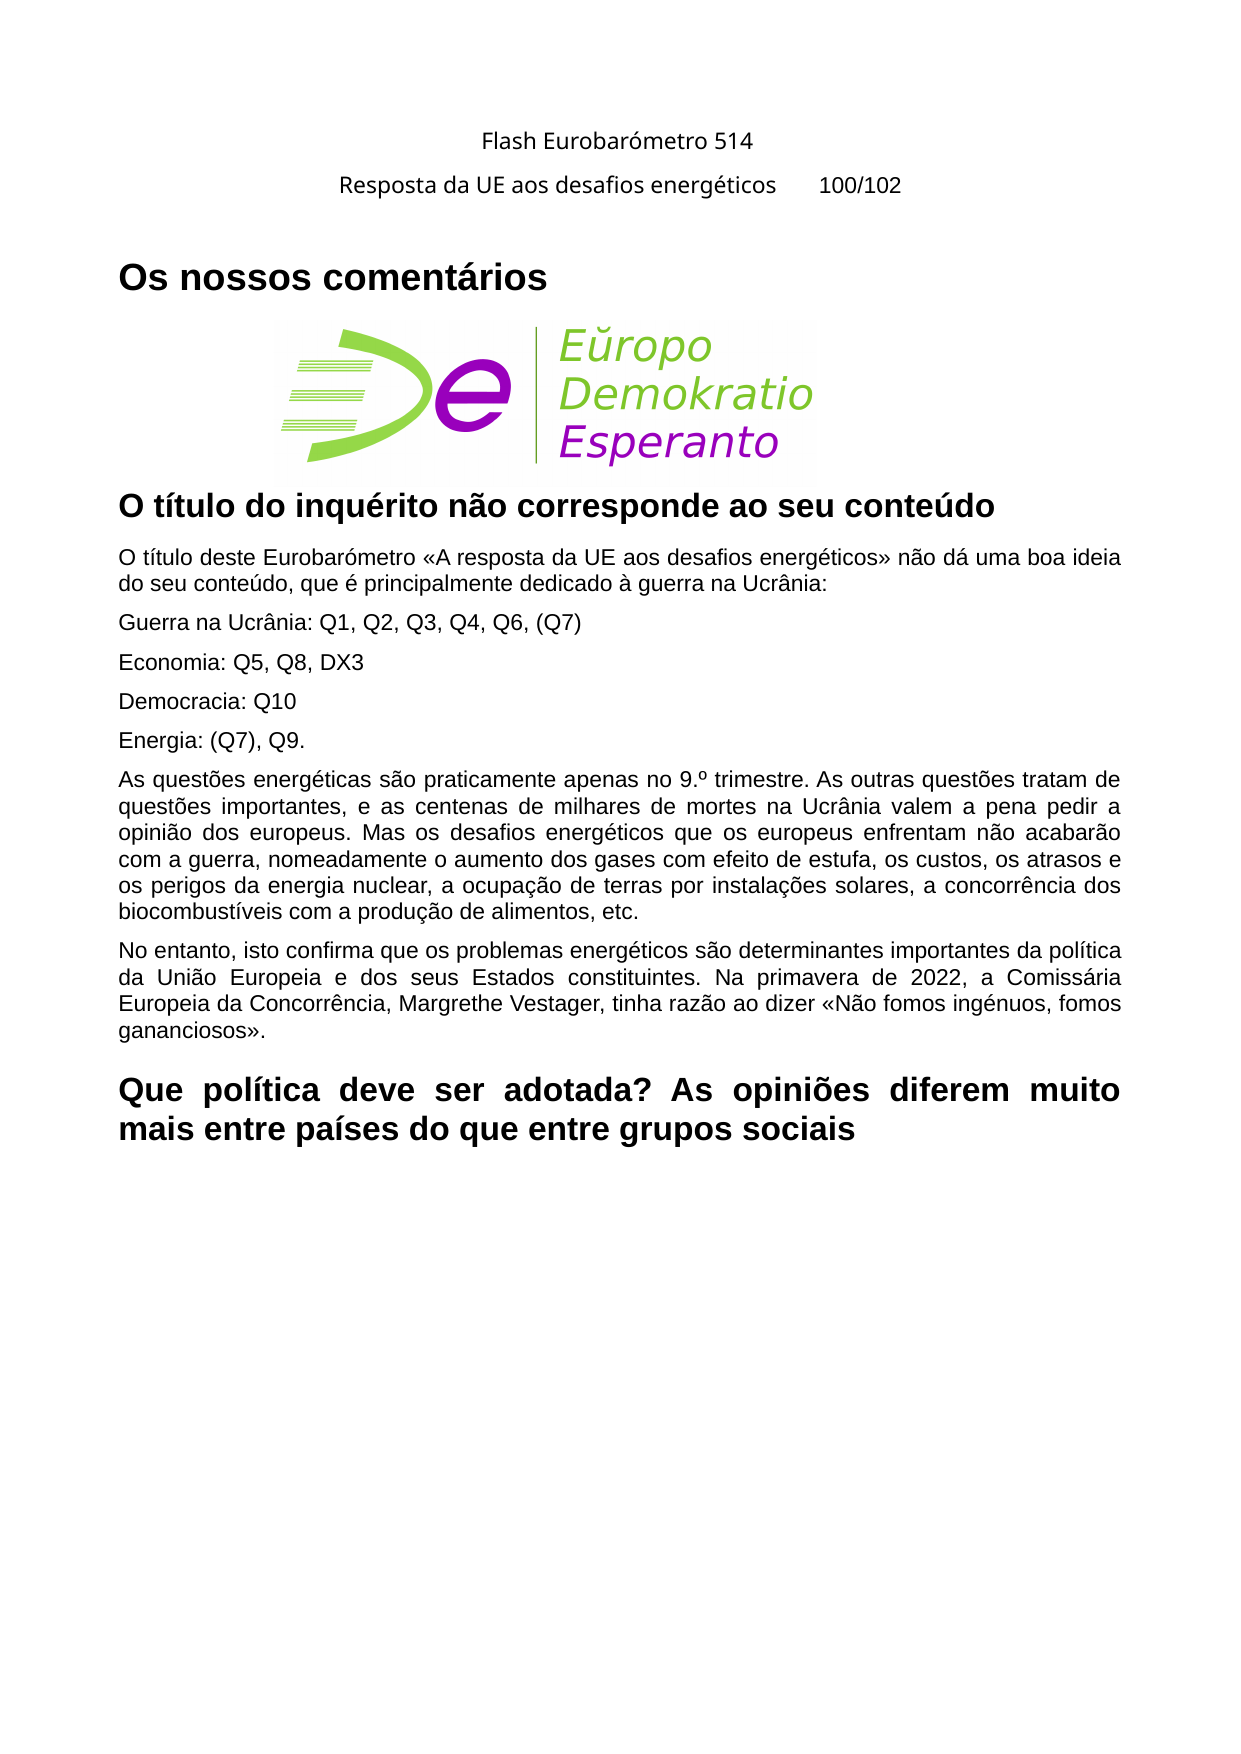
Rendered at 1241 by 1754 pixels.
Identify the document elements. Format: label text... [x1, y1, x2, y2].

text O título deste Eurobarómetro «A resposta da UE aos desafios energéticos» não dá uma boa ideia do seu conteúdo, que é principalmente dedicado à guerra na Ucrânia: [118, 544, 1122, 596]
text No entanto, isto confirma que os problemas energéticos são determinantes importantes da política da União Europeia e dos seus Estados constituintes. Na primavera de 2022, a Comissária Europeia da Concorrência, Margrethe Vestager, tinha razão ao dizer «Não fomos ingénuos, fomos gananciosos». [118, 937, 1122, 1043]
text Democracia: Q10 [118, 688, 1122, 714]
subtitle O título do inquérito não corresponde ao seu conteúdo [118, 483, 1122, 525]
text Economia: Q5, Q8, DX3 [118, 649, 1122, 675]
text Guerra na Ucrânia: Q1, Q2, Q3, Q4, Q6, (Q7) [118, 609, 1122, 636]
subtitle Que política deve ser adotada? As opiniões diferem muito mais entre países do que entre grupos sociais [118, 1070, 1122, 1147]
subtitle Os nossos comentários [118, 254, 1122, 298]
picture [273, 320, 817, 487]
text As questões energéticas são praticamente apenas no 9.º trimestre. As outras questões tratam de questões importantes, e as centenas de milhares de mortes na Ucrânia valem a pena pedir a opinião dos europeus. Mas os desafios energéticos que os europeus enfrentam não acabarão com a guerra, nomeadamente o aumento dos gases com efeito de estufa, os custos, os atrasos e os perigos da energia nuclear, a ocupação de terras por instalações solares, a concorrência dos biocombustíveis com a produção de alimentos, etc. [118, 766, 1122, 924]
text Energia: (Q7), Q9. [118, 727, 1122, 753]
